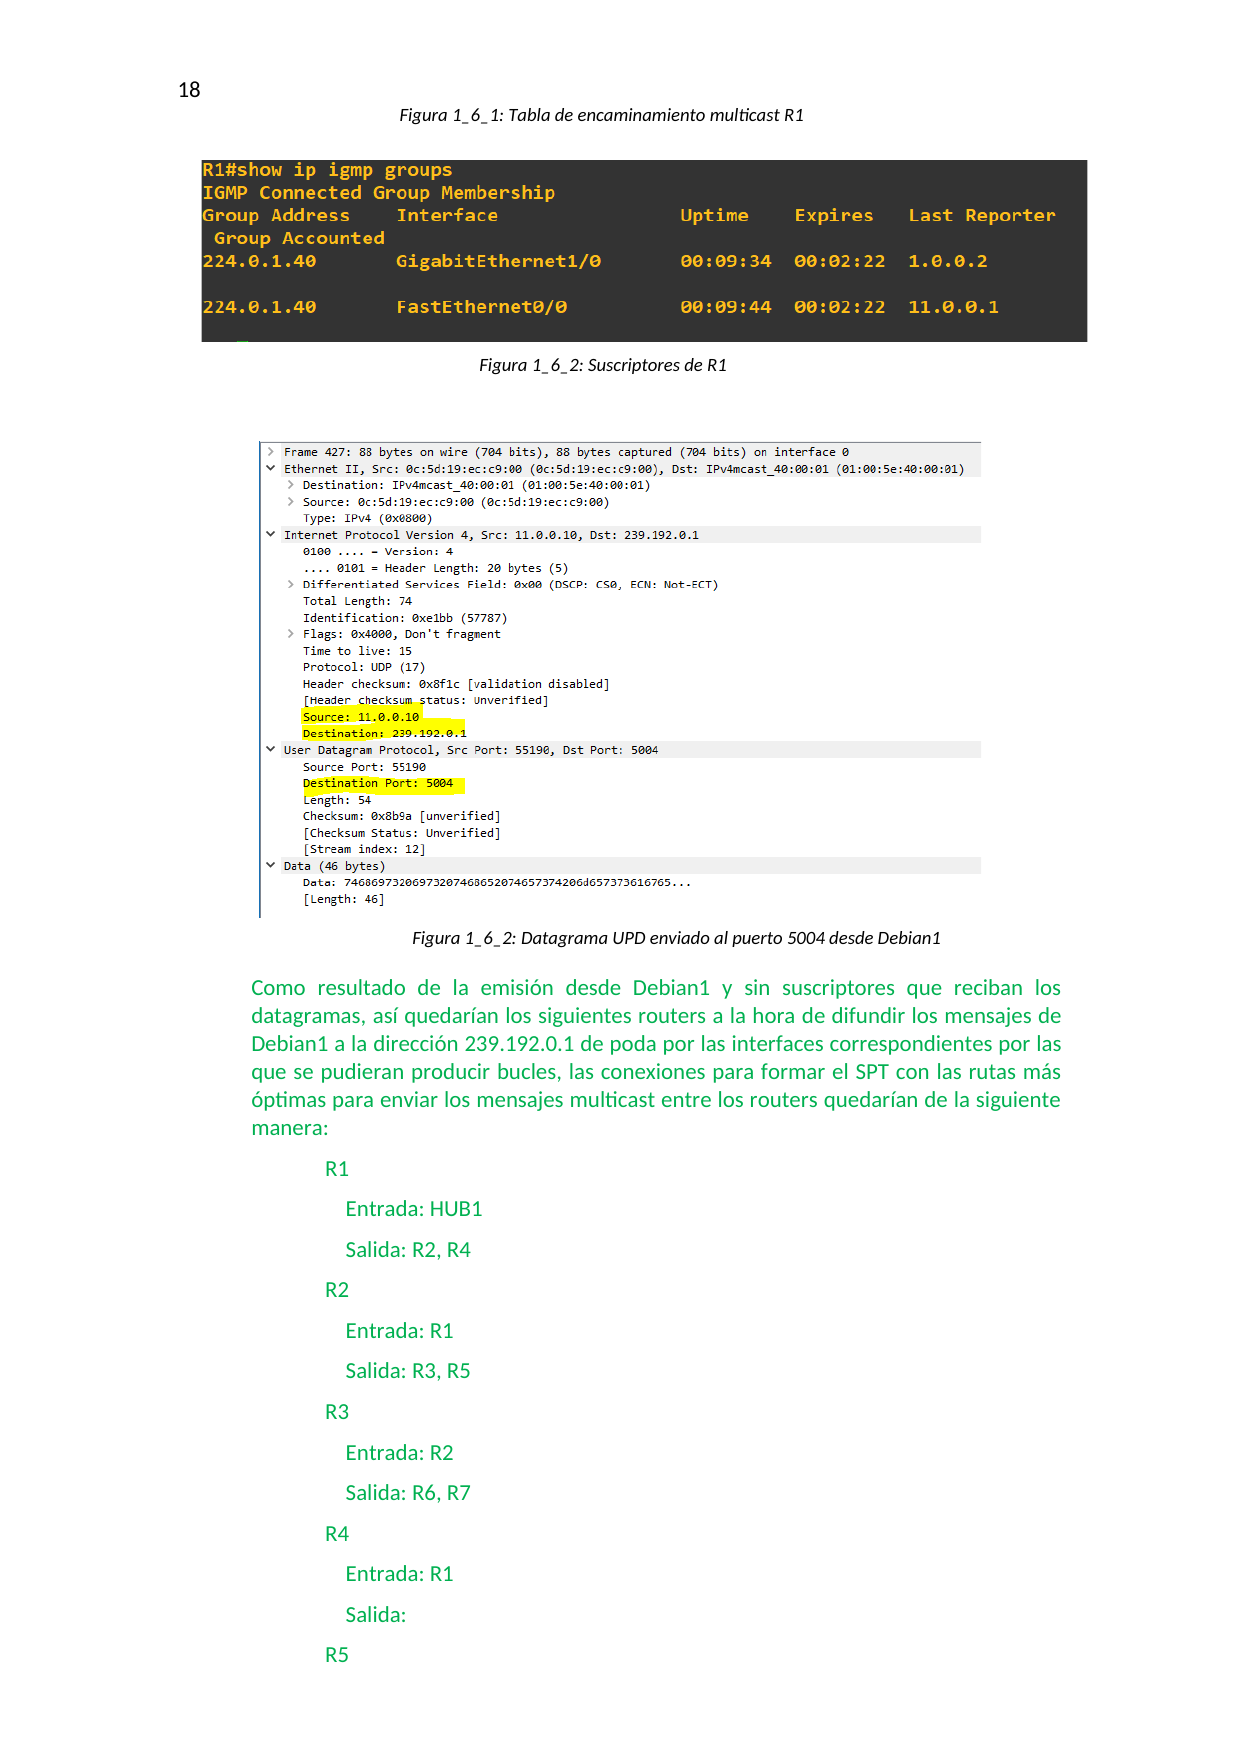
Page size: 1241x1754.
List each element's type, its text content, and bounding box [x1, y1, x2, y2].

text Salida: R2, R4 [251, 1235, 1063, 1263]
text Entrada: R1 [251, 1316, 1063, 1344]
text Figura 1_6_2: Datagrama UPD enviado al puerto 5004 desde Debian1 [251, 926, 1063, 949]
text Salida: R6, R7 [251, 1478, 1063, 1506]
text Entrada: R2 [251, 1438, 1063, 1466]
text Entrada: HUB1 [251, 1194, 1063, 1222]
text R3 [251, 1397, 1063, 1425]
text R4 [251, 1519, 1063, 1547]
text Como resultado de la emisión desde Debian1 y sin suscriptores que reciban los datagramas, así quedarían los siguientes routers a la hora de difundir los mensajes de Debian1 a la dirección 239.192.0.1 de poda por las interfaces correspondientes por las que se pudieran producir bucles, las conexiones para formar el SPT con las rutas más óptimas para enviar los mensajes multicast entre los routers quedarían de la siguiente manera: [251, 973, 1063, 1141]
text Salida: [251, 1600, 1063, 1628]
text Figura 1_6_1: Tabla de encaminamiento multicast R1 [251, 103, 1063, 126]
text Figura 1_6_2: Suscriptores de R1 [251, 342, 1063, 376]
text R1 [251, 1154, 1063, 1182]
text [251, 150, 1063, 160]
text Salida: R3, R5 [251, 1357, 1063, 1384]
text R2 [251, 1276, 1063, 1303]
text Entrada: R1 [251, 1559, 1063, 1587]
text R5 [251, 1640, 1063, 1668]
